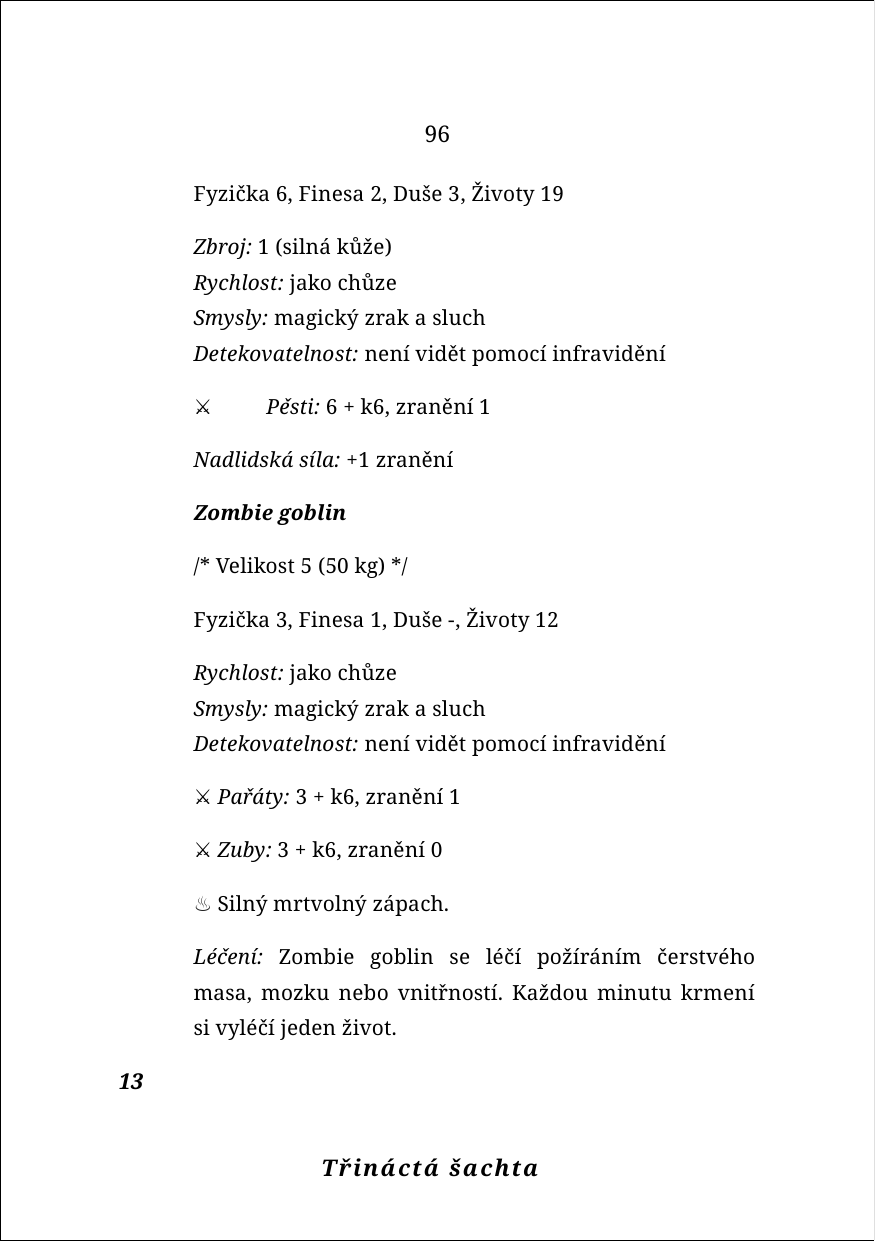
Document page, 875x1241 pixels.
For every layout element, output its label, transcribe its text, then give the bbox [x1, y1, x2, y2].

list /* Velikost 5 (50 kg) */ [156, 552, 756, 580]
list Zbroj: 1 (silná kůže) [156, 232, 756, 261]
list Fyzička 6, Finesa 2, Duše 3, Životy 19 [156, 179, 756, 207]
text 13 [118, 1066, 756, 1096]
list ⚔ Zuby: 3 + k6, zranění 0 [156, 836, 756, 864]
list Fyzička 3, Finesa 1, Duše -, Životy 12 [156, 605, 756, 633]
list Rychlost: jako chůze [156, 268, 756, 296]
list Smysly: magický zrak a sluch [156, 303, 756, 332]
list ♨ Silný mrtvolný zápach. [156, 889, 756, 917]
list ⚔ Pěsti: 6 + k6, zranění 1 [156, 392, 756, 420]
list Rychlost: jako chůze [156, 658, 756, 687]
list Léčení: Zombie goblin se léčí požíráním čerstvého masa, mozku nebo vnitřností. Každou minutu krmení si vyléčí jeden život. [156, 942, 756, 1042]
list Smysly: magický zrak a sluch [156, 694, 756, 722]
list Zombie goblin [156, 498, 756, 527]
list Nadlidská síla: +1 zranění [156, 445, 756, 474]
list ⚔ Pařáty: 3 + k6, zranění 1 [156, 782, 756, 811]
list Detekovatelnost: není vidět pomocí infravidění [156, 729, 756, 758]
list Detekovatelnost: není vidět pomocí infravidění [156, 339, 756, 367]
